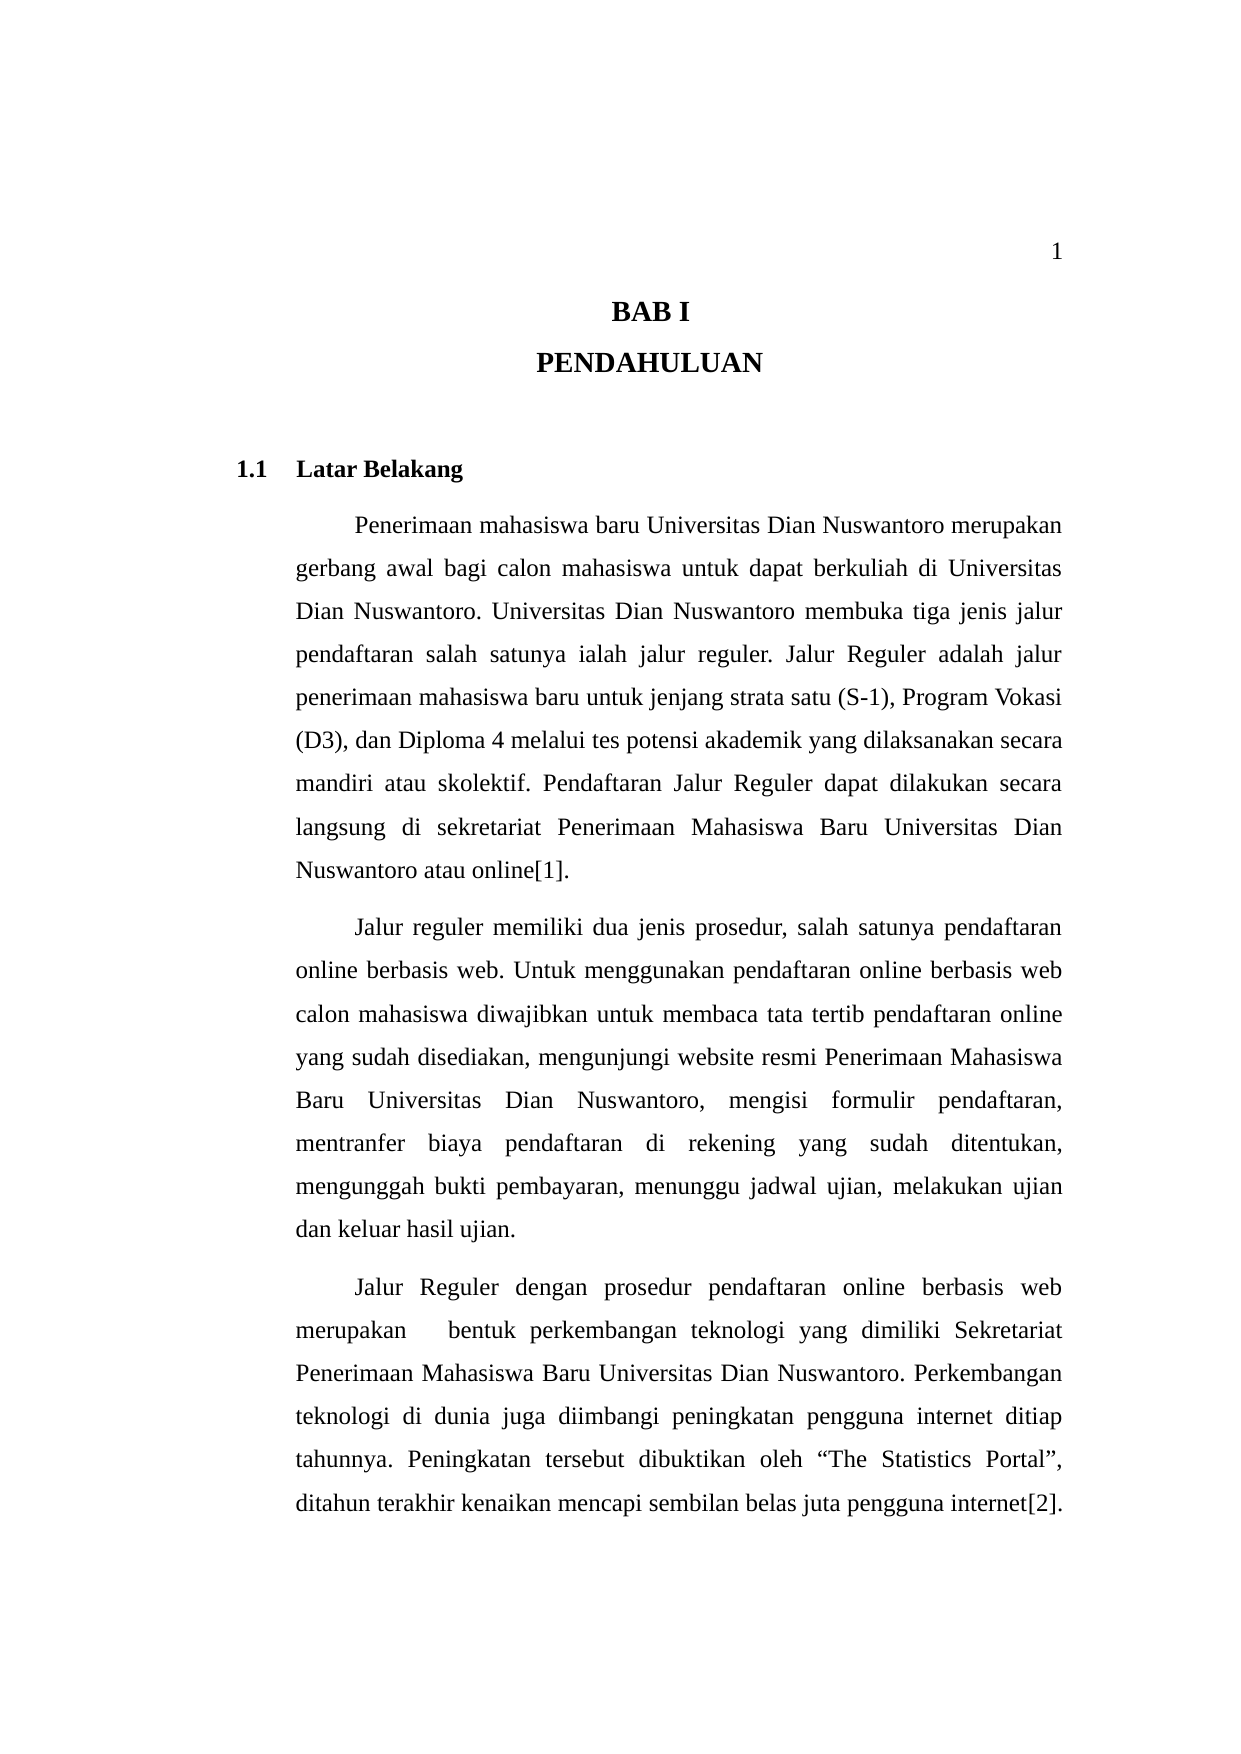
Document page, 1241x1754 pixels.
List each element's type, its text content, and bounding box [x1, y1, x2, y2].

subtitle Jalur Reguler dengan prosedur pendaftaran online berbasis web merupakan bentuk perkembangan teknologi yang dimiliki Sekretariat Penerimaan Mahasiswa Baru Universitas Dian Nuswantoro. Perkembangan teknologi di dunia juga diimbangi peningkatan pengguna internet ditiap tahunnya. Peningkatan tersebut dibuktikan oleh “The Statistics Portal”, ditahun terakhir kenaikan mencapi sembilan belas juta pengguna internet[2]. [295, 1272, 1063, 1516]
subtitle Penerimaan mahasiswa baru Universitas Dian Nuswantoro merupakan gerbang awal bagi calon mahasiswa untuk dapat berkuliah di Universitas Dian Nuswantoro. Universitas Dian Nuswantoro membuka tiga jenis jalur pendaftaran salah satunya ialah jalur reguler. Jalur Reguler adalah jalur penerimaan mahasiswa baru untuk jenjang strata satu (S-1), Program Vokasi (D3), dan Diploma 4 melalui tes potensi akademik yang dilaksanakan secara mandiri atau skolektif. Pendaftaran Jalur Reguler dapat dilakukan secara langsung di sekretariat Penerimaan Mahasiswa Baru Universitas Dian Nuswantoro atau online[1]. [295, 510, 1063, 883]
subtitle Latar Belakang [236, 454, 1063, 483]
subtitle BAB I Pendahuluan [236, 294, 1063, 378]
subtitle Jalur reguler memiliki dua jenis prosedur, salah satunya pendaftaran online berbasis web. Untuk menggunakan pendaftaran online berbasis web calon mahasiswa diwajibkan untuk membaca tata tertib pendaftaran online yang sudah disediakan, mengunjungi website resmi Penerimaan Mahasiswa Baru Universitas Dian Nuswantoro, mengisi formulir pendaftaran, mentranfer biaya pendaftaran di rekening yang sudah ditentukan, mengunggah bukti pembayaran, menunggu jadwal ujian, melakukan ujian dan keluar hasil ujian. [295, 912, 1063, 1243]
